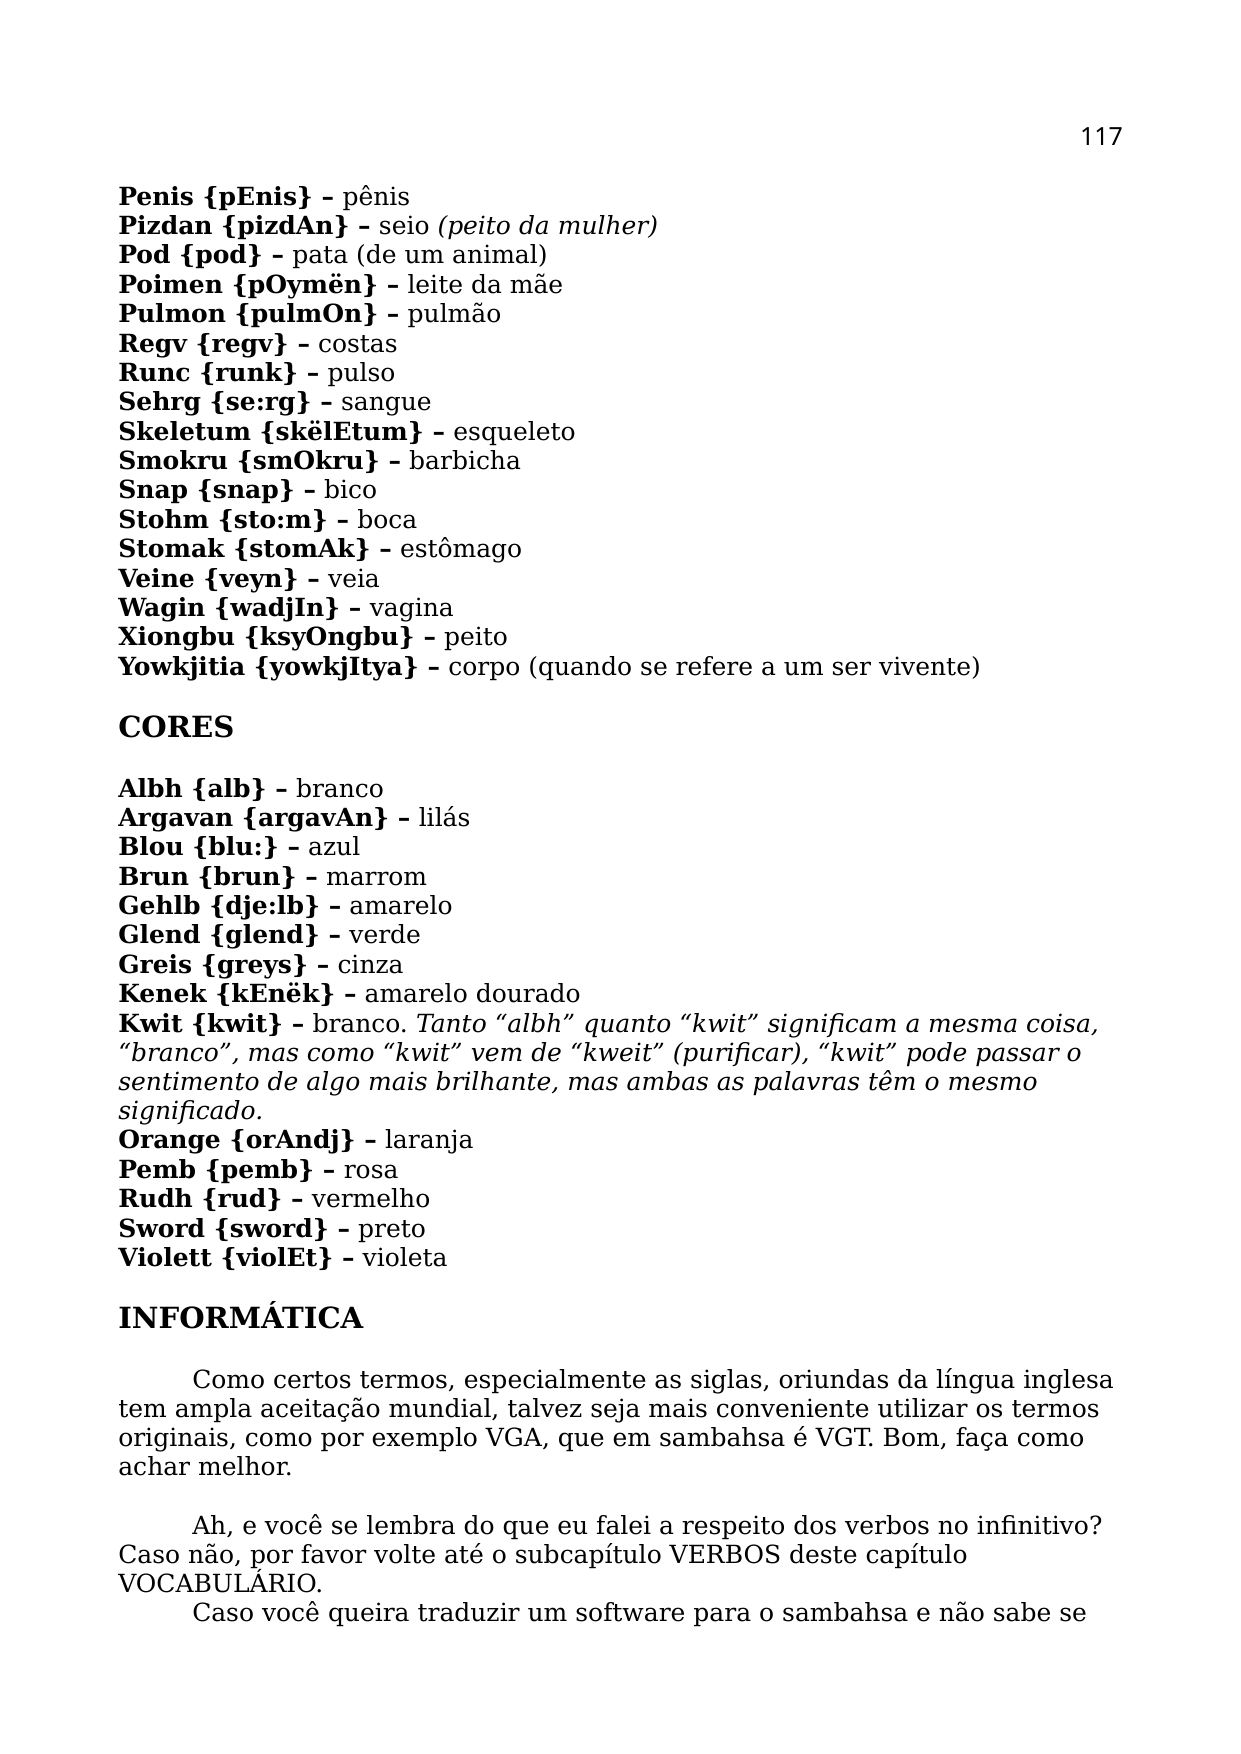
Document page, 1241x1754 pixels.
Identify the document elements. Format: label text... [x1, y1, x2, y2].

subtitle CORES [118, 710, 1123, 744]
text Pizdan {pizdAn} – seio (peito da mulher) [118, 211, 1123, 240]
text Rudh {rud} – vermelho [118, 1184, 1123, 1214]
text Sword {sword} – preto [118, 1214, 1123, 1243]
text Caso você queira traduzir um software para o sambahsa e não sabe se [118, 1598, 1123, 1627]
text Smokru {smOkru} – barbicha [118, 446, 1123, 475]
text Skeletum {skëlEtum} – esqueleto [118, 417, 1123, 446]
text Wagin {wadjIn} – vagina [118, 593, 1123, 622]
text Como certos termos, especialmente as siglas, oriundas da língua inglesa tem ampla aceitação mundial, talvez seja mais conveniente utilizar os termos originais, como por exemplo VGA, que em sambahsa é VGT. Bom, faça como achar melhor. [118, 1365, 1123, 1482]
text Greis {greys} – cinza [118, 950, 1123, 979]
text Kenek {kEnëk} – amarelo dourado [118, 979, 1123, 1009]
text Regv {regv} – costas [118, 328, 1123, 358]
text Runc {runk} – pulso [118, 358, 1123, 387]
text Veine {veyn} – veia [118, 563, 1123, 593]
text Argavan {argavAn} – lilás [118, 803, 1123, 832]
text Orange {orAndj} – laranja [118, 1126, 1123, 1155]
text Sehrg {se:rg} – sangue [118, 387, 1123, 417]
text Ah, e você se lembra do que eu falei a respeito dos verbos no infinitivo? Caso não, por favor volte até o subcapítulo VERBOS deste capítulo VOCABULÁRIO. [118, 1511, 1123, 1598]
text Glend {glend} – verde [118, 921, 1123, 950]
text Snap {snap} – bico [118, 475, 1123, 505]
text Pemb {pemb} – rosa [118, 1155, 1123, 1184]
text Kwit {kwit} – branco. Tanto “albh” quanto “kwit” significam a mesma coisa, “branco”, mas como “kwit” vem de “kweit” (purificar), “kwit” pode passar o sentimento de algo mais brilhante, mas ambas as palavras têm o mesmo significado. [118, 1009, 1123, 1126]
text Stohm {sto:m} – boca [118, 505, 1123, 534]
text Violett {violEt} – violeta [118, 1243, 1123, 1272]
text Gehlb {dje:lb} – amarelo [118, 891, 1123, 921]
subtitle INFORMÁTICA [118, 1302, 1123, 1336]
text Yowkjitia {yowkjItya} – corpo (quando se refere a um ser vivente) [118, 652, 1123, 681]
text Stomak {stomAk} – estômago [118, 534, 1123, 563]
text Poimen {pOymën} – leite da mãe [118, 270, 1123, 299]
text Pulmon {pulmOn} – pulmão [118, 299, 1123, 328]
text Blou {blu:} – azul [118, 832, 1123, 862]
text Albh {alb} – branco [118, 774, 1123, 803]
text Pod {pod} – pata (de um animal) [118, 240, 1123, 270]
text Xiongbu {ksyOngbu} – peito [118, 622, 1123, 652]
text Brun {brun} – marrom [118, 862, 1123, 891]
text Penis {pEnis} – pênis [118, 182, 1123, 211]
